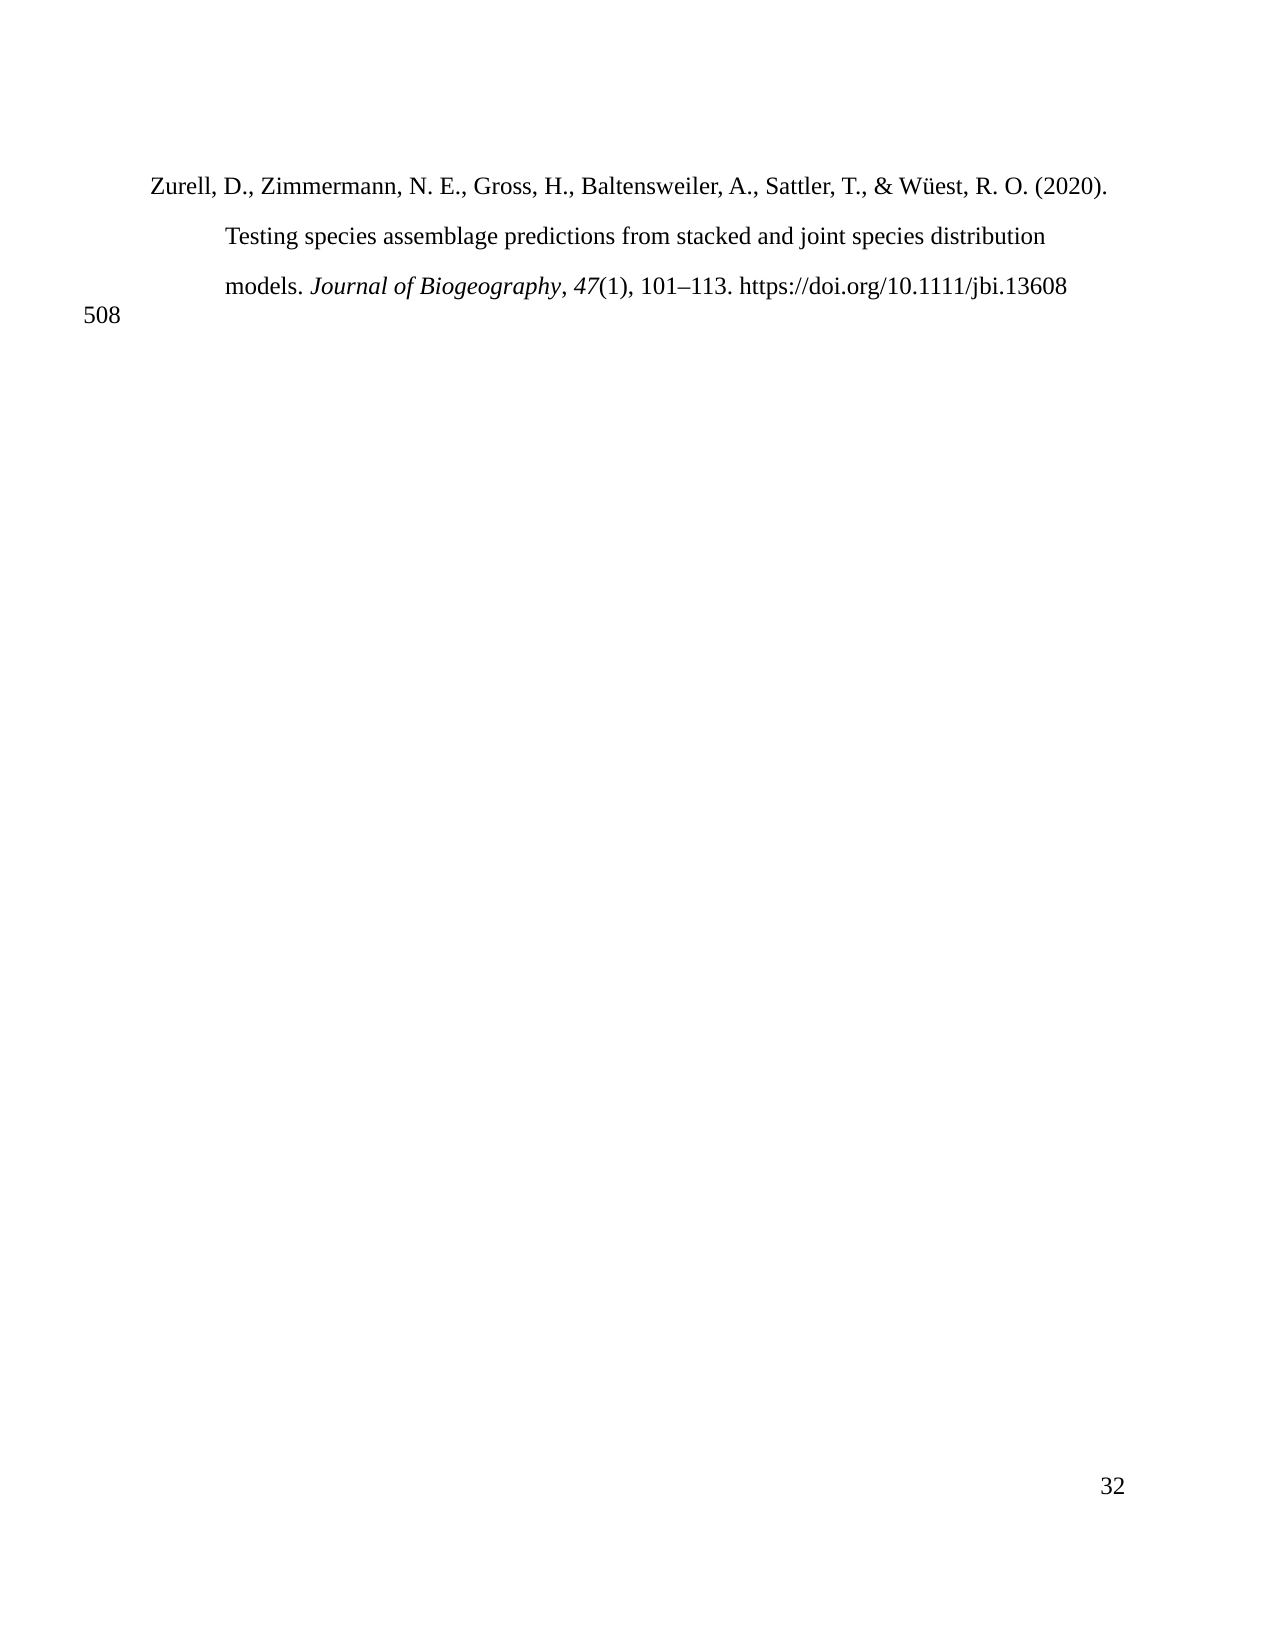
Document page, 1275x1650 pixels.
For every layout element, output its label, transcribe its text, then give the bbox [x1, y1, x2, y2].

text Zurell, D., Zimmermann, N. E., Gross, H., Baltensweiler, A., Sattler, T., & Wüest, R. O. (2020). Testing species assemblage predictions from stacked and joint species distribution models. Journal of Biogeography, 47(1), 101–113. https://doi.org/10.1111/jbi.13608 [150, 150, 1125, 300]
